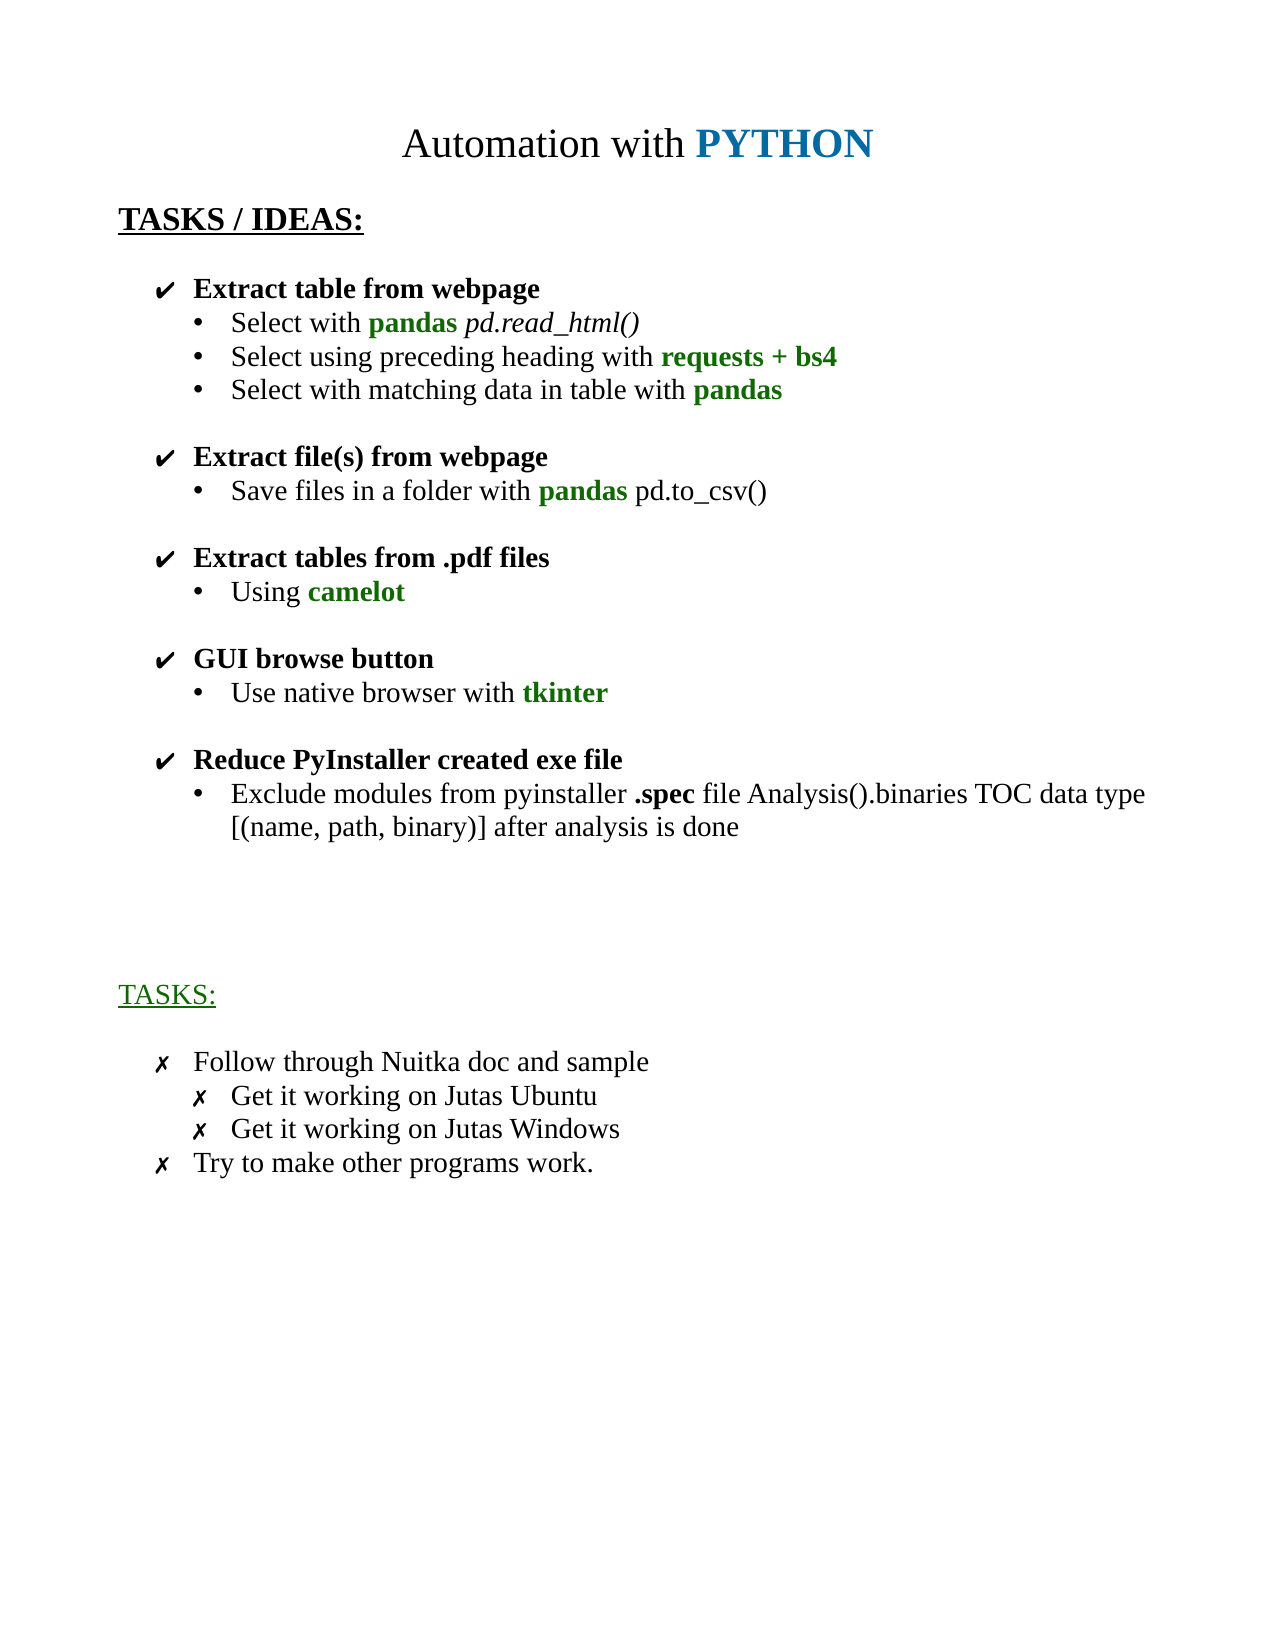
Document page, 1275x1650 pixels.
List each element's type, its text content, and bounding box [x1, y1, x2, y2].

list Get it working on Jutas Windows [193, 1111, 1157, 1145]
list Using camelot [193, 574, 1157, 608]
list Select with matching data in table with pandas [193, 372, 1157, 406]
list [(name, path, binary)] after analysis is done [193, 809, 1157, 843]
list Select with pandas pd.read_html() [193, 305, 1157, 339]
list GUI browse button [156, 641, 1157, 675]
list Reduce PyInstaller created exe file [156, 742, 1157, 776]
text TASKS / IDEAS: [118, 199, 1157, 238]
text TASKS: [118, 977, 1157, 1044]
list Extract table from webpage [156, 271, 1157, 305]
list Extract tables from .pdf files [156, 540, 1157, 574]
list Try to make other programs work. [156, 1145, 1157, 1179]
list Use native browser with tkinter [193, 675, 1157, 742]
list Save files in a folder with pandas pd.to_csv() [193, 473, 1157, 540]
list Exclude modules from pyinstaller .spec file Analysis().binaries TOC data type [193, 776, 1157, 809]
list Select using preceding heading with requests + bs4 [193, 339, 1157, 372]
list Extract file(s) from webpage [156, 439, 1157, 473]
list Get it working on Jutas Ubuntu [193, 1078, 1157, 1111]
list Follow through Nuitka doc and sample [156, 1044, 1157, 1078]
text Automation with PYTHON [118, 118, 1157, 166]
